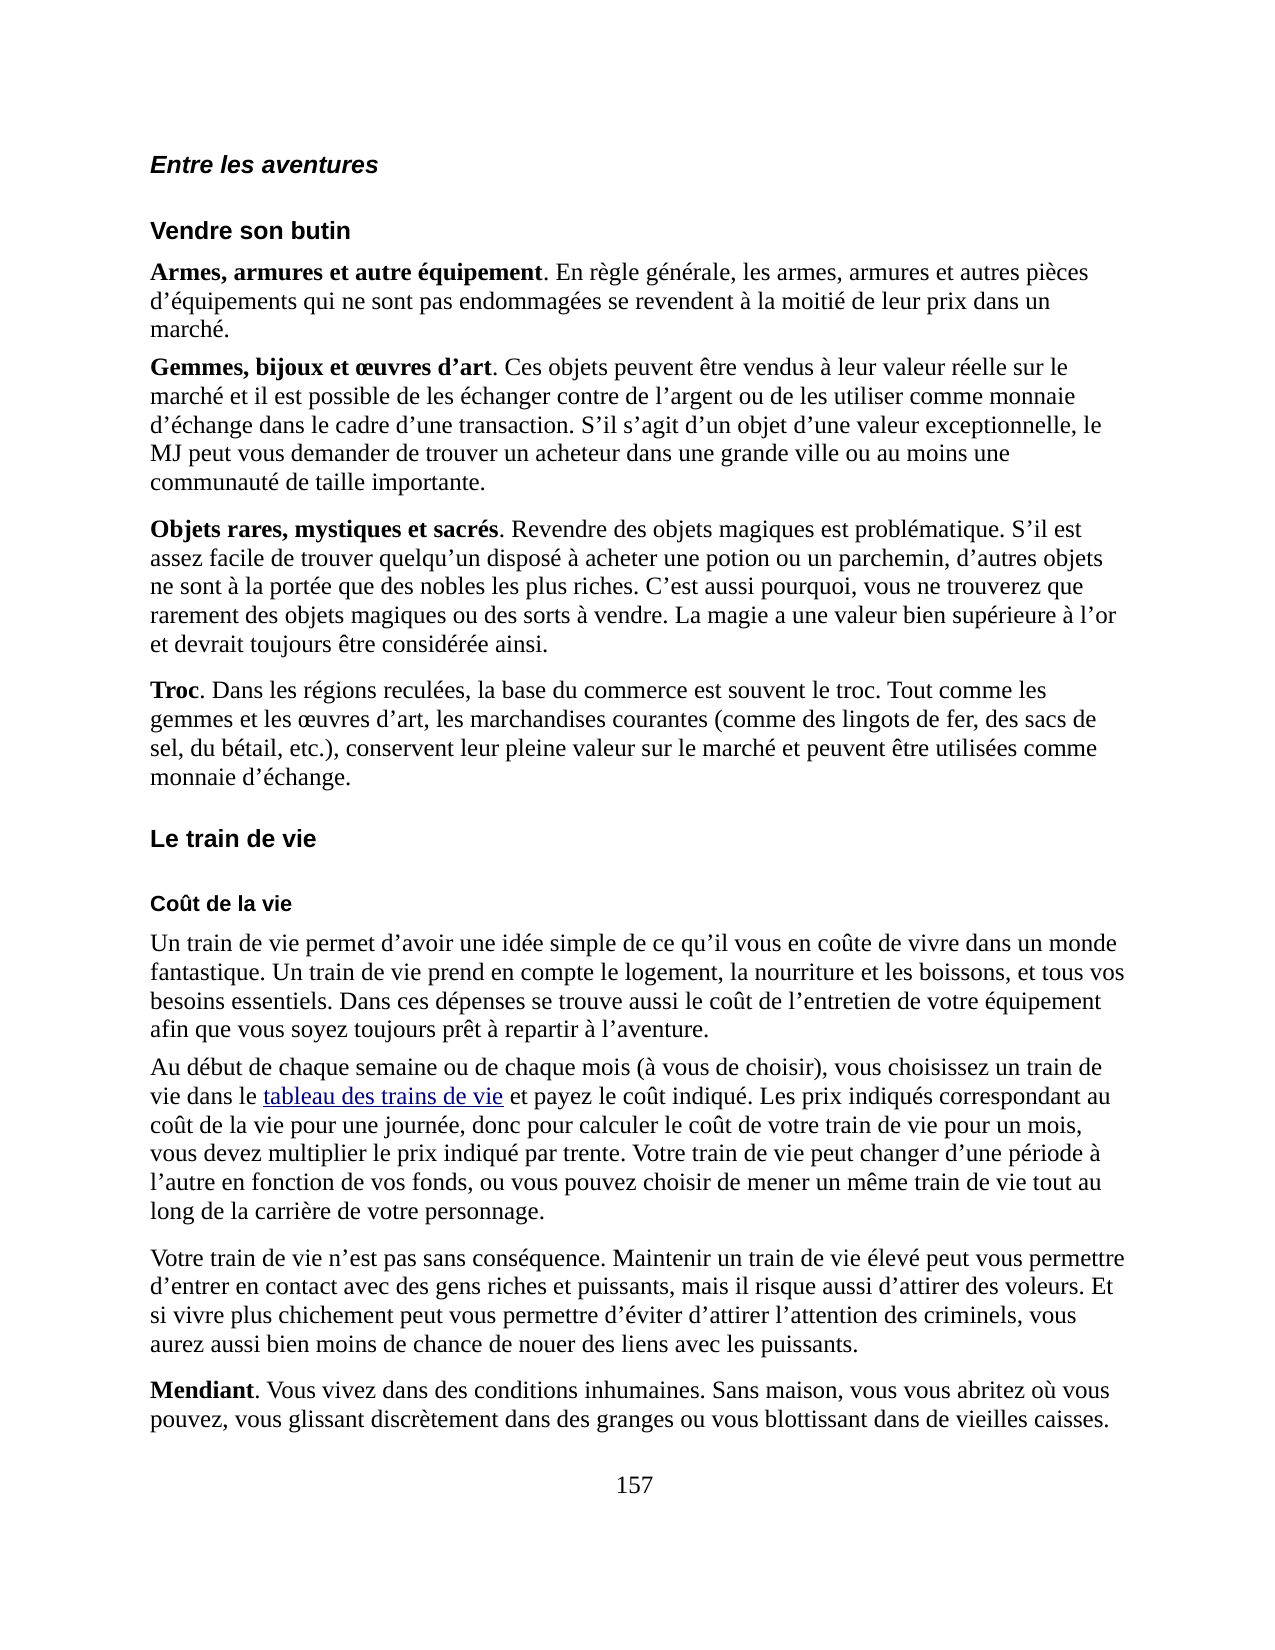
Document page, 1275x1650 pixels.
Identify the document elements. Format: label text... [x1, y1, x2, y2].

subtitle Le train de vie [150, 824, 1125, 853]
text Un train de vie permet d’avoir une idée simple de ce qu’il vous en coûte de vivre dans un monde fantastique. Un train de vie prend en compte le logement, la nourriture et les boissons, et tous vos besoins essentiels. Dans ces dépenses se trouve aussi le coût de l’entretien de votre équipement afin que vous soyez toujours prêt à repartir à l’aventure. [150, 928, 1125, 1043]
subtitle Vendre son butin [150, 216, 1125, 244]
text Gemmes, bijoux et œuvres d’art. Ces objets peuvent être vendus à leur valeur réelle sur le marché et il est possible de les échanger contre de l’argent ou de les utiliser comme monnaie d’échange dans le cadre d’une transaction. S’il s’agit d’un objet d’une valeur exceptionnelle, le MJ peut vous demander de trouver un acheteur dans une grande ville ou au moins une communauté de taille importante. [150, 352, 1125, 496]
text Objets rares, mystiques et sacrés. Revendre des objets magiques est problématique. S’il est assez facile de trouver quelqu’un disposé à acheter une potion ou un parchemin, d’autres objets ne sont à la portée que des nobles les plus riches. C’est aussi pourquoi, vous ne trouverez que rarement des objets magiques ou des sorts à vendre. La magie a une valeur bien supérieure à l’or et devrait toujours être considérée ainsi. [150, 514, 1125, 658]
subtitle Coût de la vie [150, 891, 1125, 916]
subtitle Entre les aventures [150, 150, 1125, 178]
text Armes, armures et autre équipement. En règle générale, les armes, armures et autres pièces d’équipements qui ne sont pas endommagées se revendent à la moitié de leur prix dans un marché. [150, 257, 1125, 343]
text Votre train de vie n’est pas sans conséquence. Maintenir un train de vie élevé peut vous permettre d’entrer en contact avec des gens riches et puissants, mais il risque aussi d’attirer des voleurs. Et si vivre plus chichement peut vous permettre d’éviter d’attirer l’attention des criminels, vous aurez aussi bien moins de chance de nouer des liens avec les puissants. [150, 1243, 1125, 1358]
text Mendiant. Vous vivez dans des conditions inhumaines. Sans maison, vous vous abritez où vous pouvez, vous glissant discrètement dans des granges ou vous blottissant dans de vieilles caisses. [150, 1376, 1125, 1433]
text Au début de chaque semaine ou de chaque mois (à vous de choisir), vous choisissez un train de vie dans le tableau des trains de vie et payez le coût indiqué. Les prix indiqués correspondant au coût de la vie pour une journée, donc pour calculer le coût de votre train de vie pour un mois, vous devez multiplier le prix indiqué par trente. Votre train de vie peut changer d’une période à l’autre en fonction de vos fonds, ou vous pouvez choisir de mener un même train de vie tout au long de la carrière de votre personnage. [150, 1052, 1125, 1225]
text Troc. Dans les régions reculées, la base du commerce est souvent le troc. Tout comme les gemmes et les œuvres d’art, les marchandises courantes (comme des lingots de fer, des sacs de sel, du bétail, etc.), conservent leur pleine valeur sur le marché et peuvent être utilisées comme monnaie d’échange. [150, 676, 1125, 791]
